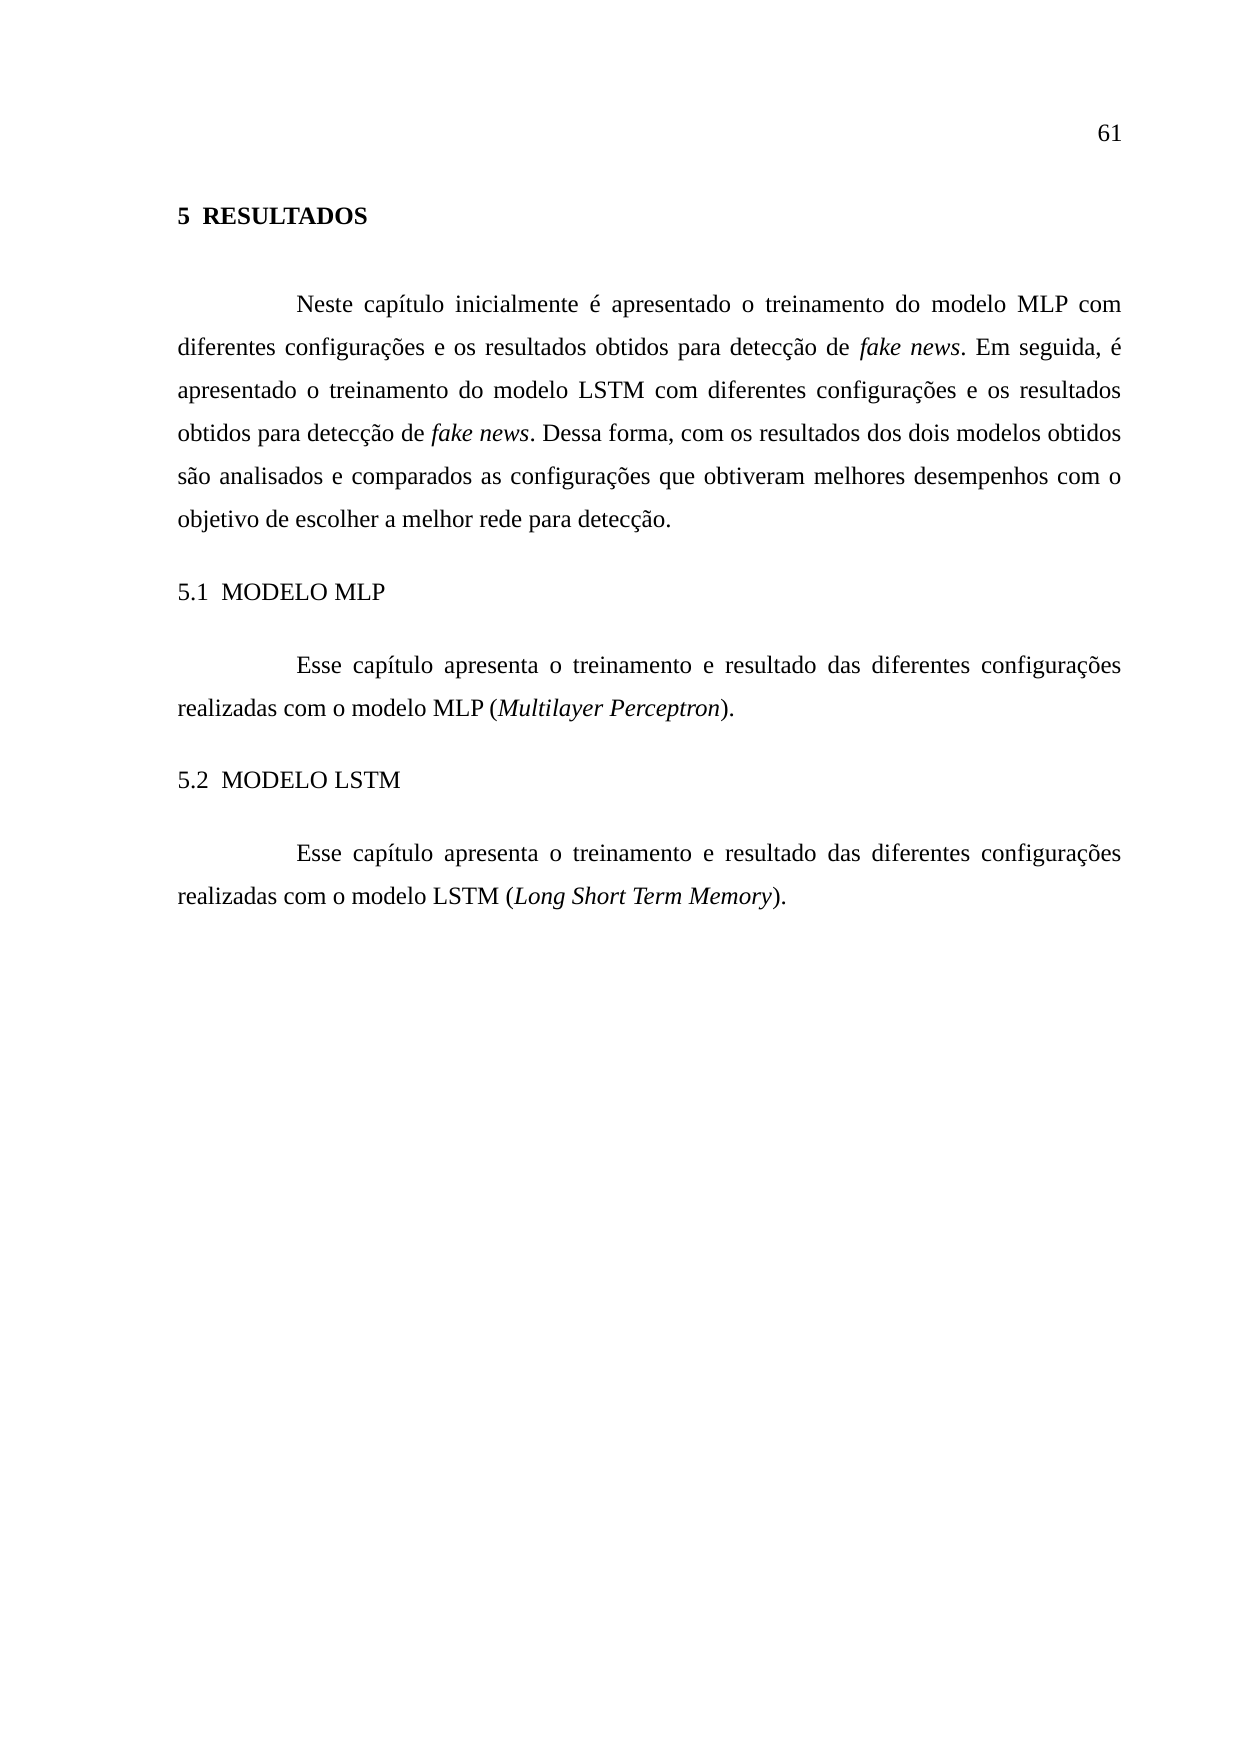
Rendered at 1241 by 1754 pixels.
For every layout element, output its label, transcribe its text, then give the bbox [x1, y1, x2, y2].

text Esse capítulo apresenta o treinamento e resultado das diferentes configurações realizadas com o modelo MLP (Multilayer Perceptron). [177, 650, 1122, 722]
subtitle RESULTADOS [177, 201, 1122, 230]
text Esse capítulo apresenta o treinamento e resultado das diferentes configurações realizadas com o modelo LSTM (Long Short Term Memory). [177, 838, 1122, 910]
text Neste capítulo inicialmente é apresentado o treinamento do modelo MLP com diferentes configurações e os resultados obtidos para detecção de fake news. Em seguida, é apresentado o treinamento do modelo LSTM com diferentes configurações e os resultados obtidos para detecção de fake news. Dessa forma, com os resultados dos dois modelos obtidos são analisados e comparados as configurações que obtiveram melhores desempenhos com o objetivo de escolher a melhor rede para detecção. [177, 289, 1122, 533]
subtitle MODELO LSTM [177, 766, 1122, 794]
subtitle MODELO MLP [177, 577, 1122, 606]
